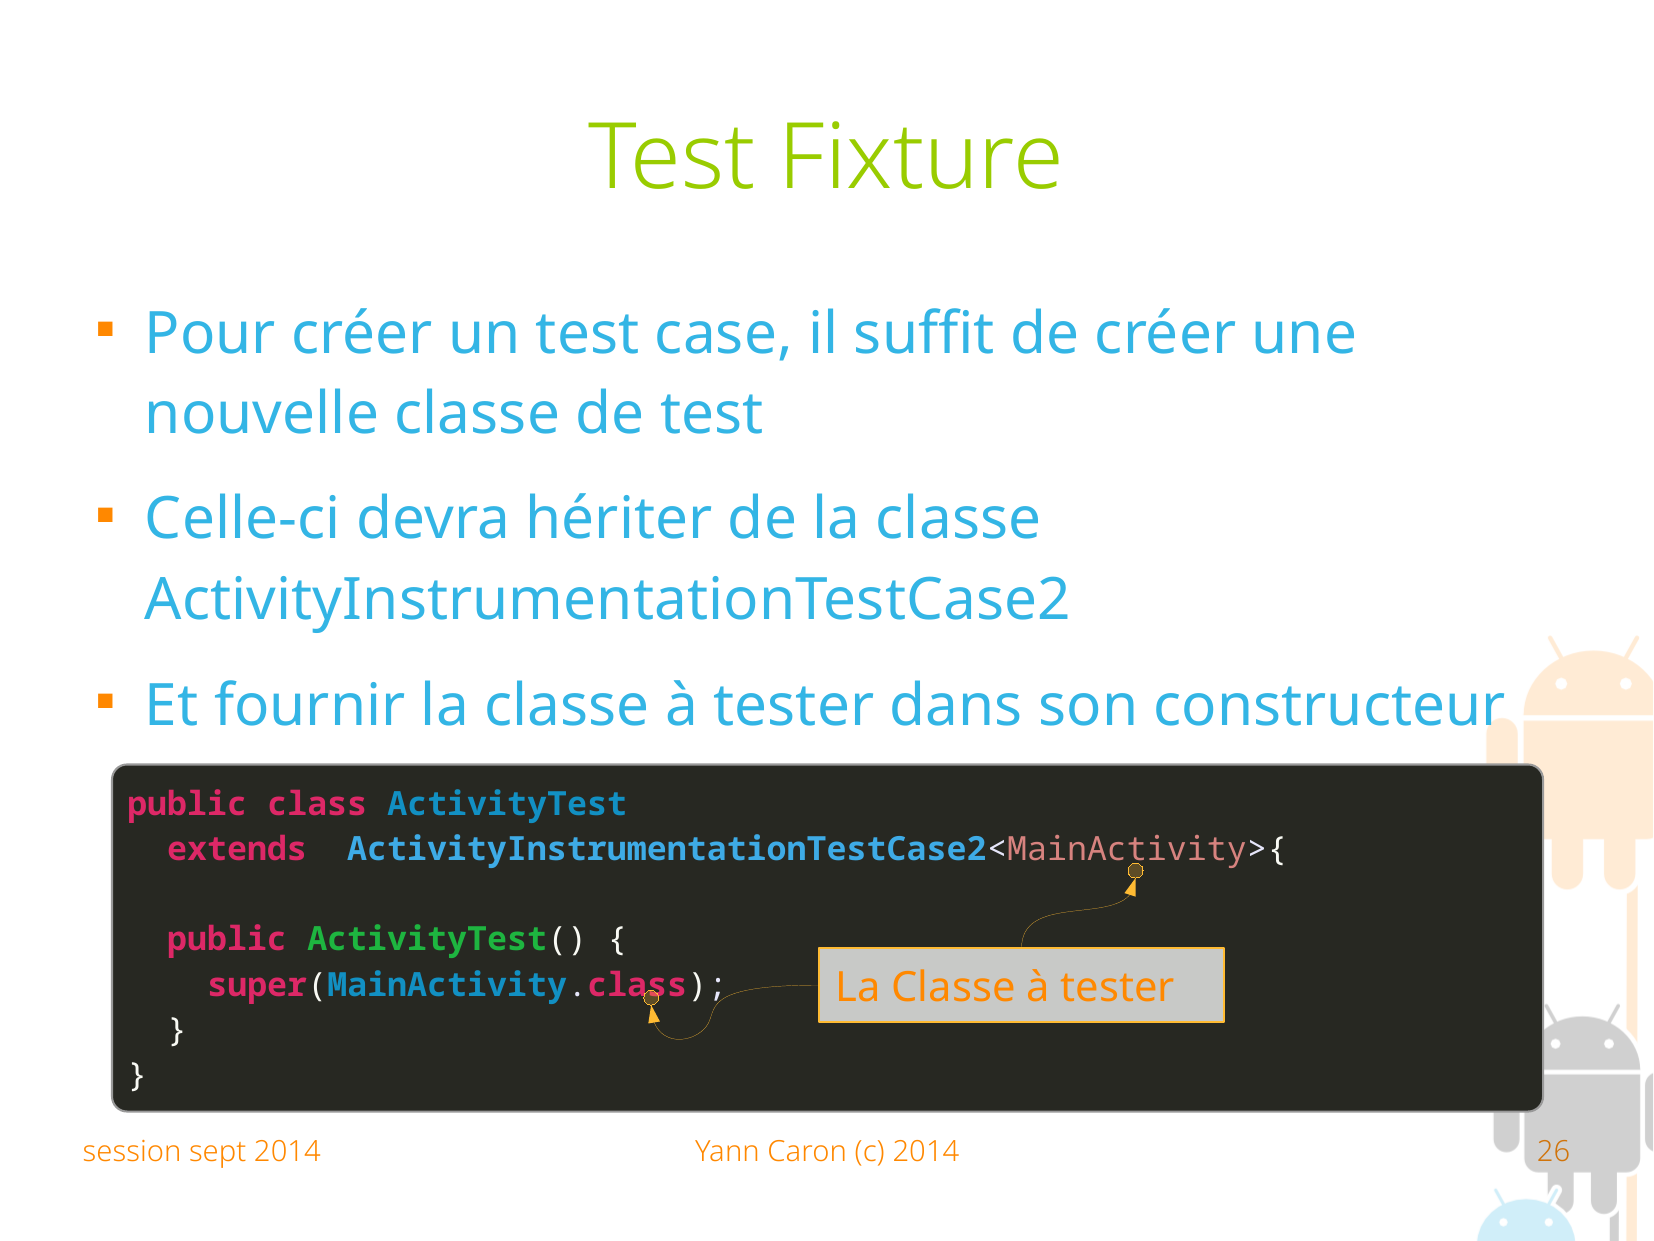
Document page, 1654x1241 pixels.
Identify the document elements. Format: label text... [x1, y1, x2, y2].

text_box La Classe à tester [819, 948, 1224, 1015]
title Test Fixture [82, 49, 1571, 257]
table_cell TYPE_PRESSURE [820, 1015, 1223, 1021]
text_box public class ActivityTest extends ActivityInstrumentationTestCase2<MainActivity>{ public ActivityTest() { super(MainActivity.class); } } [112, 764, 1544, 1068]
list Pour créer un test case, il suffit de créer une nouvelle classe de test Celle-ci devra hériter de la classe ActivityInstrumentationTestCase2 Et fournir la classe à tester dans son constructeur [82, 290, 1571, 751]
text_box [643, 990, 659, 1005]
picture [240, 423, 1654, 1241]
text_box [1128, 863, 1144, 878]
